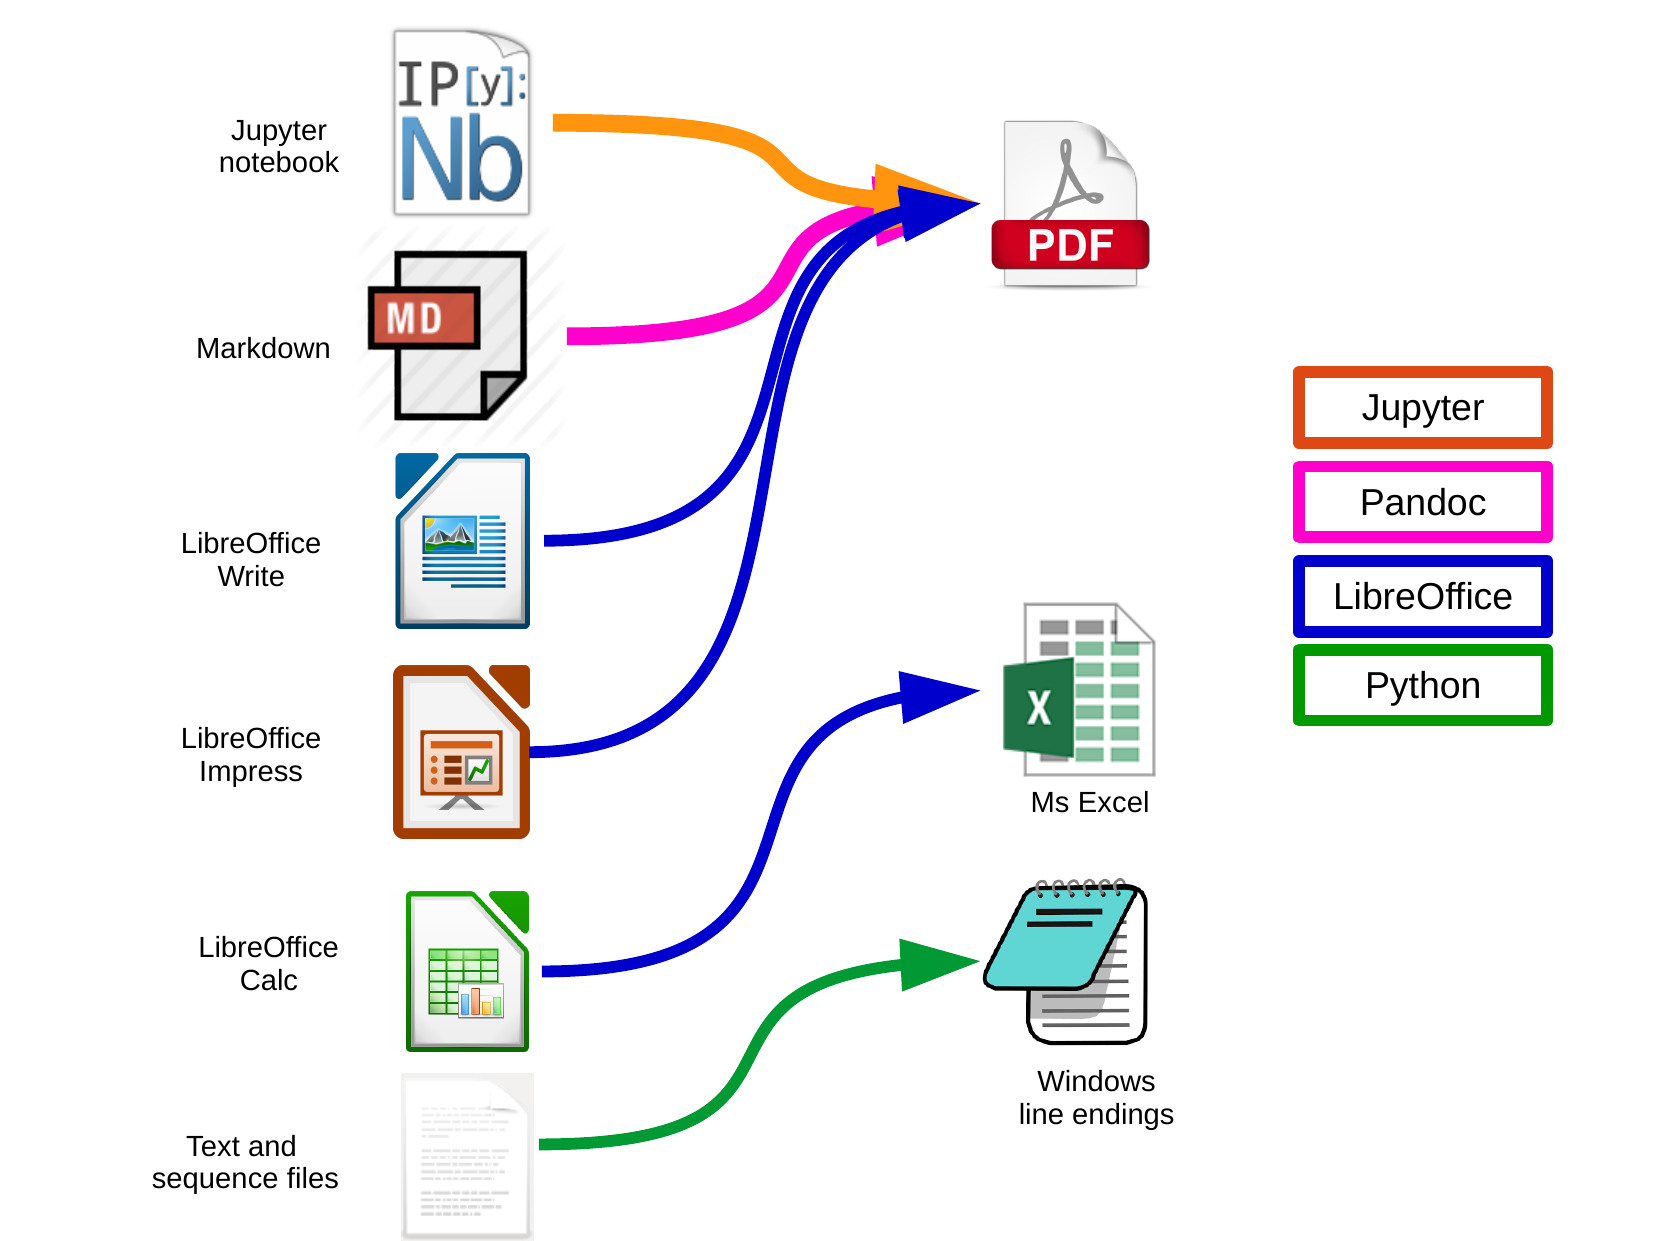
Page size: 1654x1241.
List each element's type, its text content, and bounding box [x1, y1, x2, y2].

picture [980, 111, 1163, 296]
text_box Ms Excel [1015, 778, 1165, 827]
picture [980, 590, 1181, 791]
picture [355, 223, 567, 449]
picture [401, 1073, 534, 1241]
picture [980, 873, 1155, 1049]
picture [366, 23, 553, 222]
text_box Pandoc [1299, 466, 1548, 538]
text_box LibreOffice [1299, 561, 1548, 632]
text_box Windows line endings [1003, 1057, 1193, 1146]
picture [391, 891, 542, 1052]
picture [393, 665, 530, 839]
picture [379, 453, 545, 629]
text_box LibreOffice Calc [183, 923, 355, 1004]
text_box Markdown [181, 324, 347, 373]
text_box LibreOffice Write [166, 519, 337, 600]
text_box Jupyter [1299, 372, 1548, 443]
text_box Text and sequence files [137, 1122, 355, 1203]
text_box LibreOffice Impress [166, 714, 337, 795]
text_box Python [1299, 649, 1548, 721]
text_box Jupyter notebook [204, 106, 355, 189]
